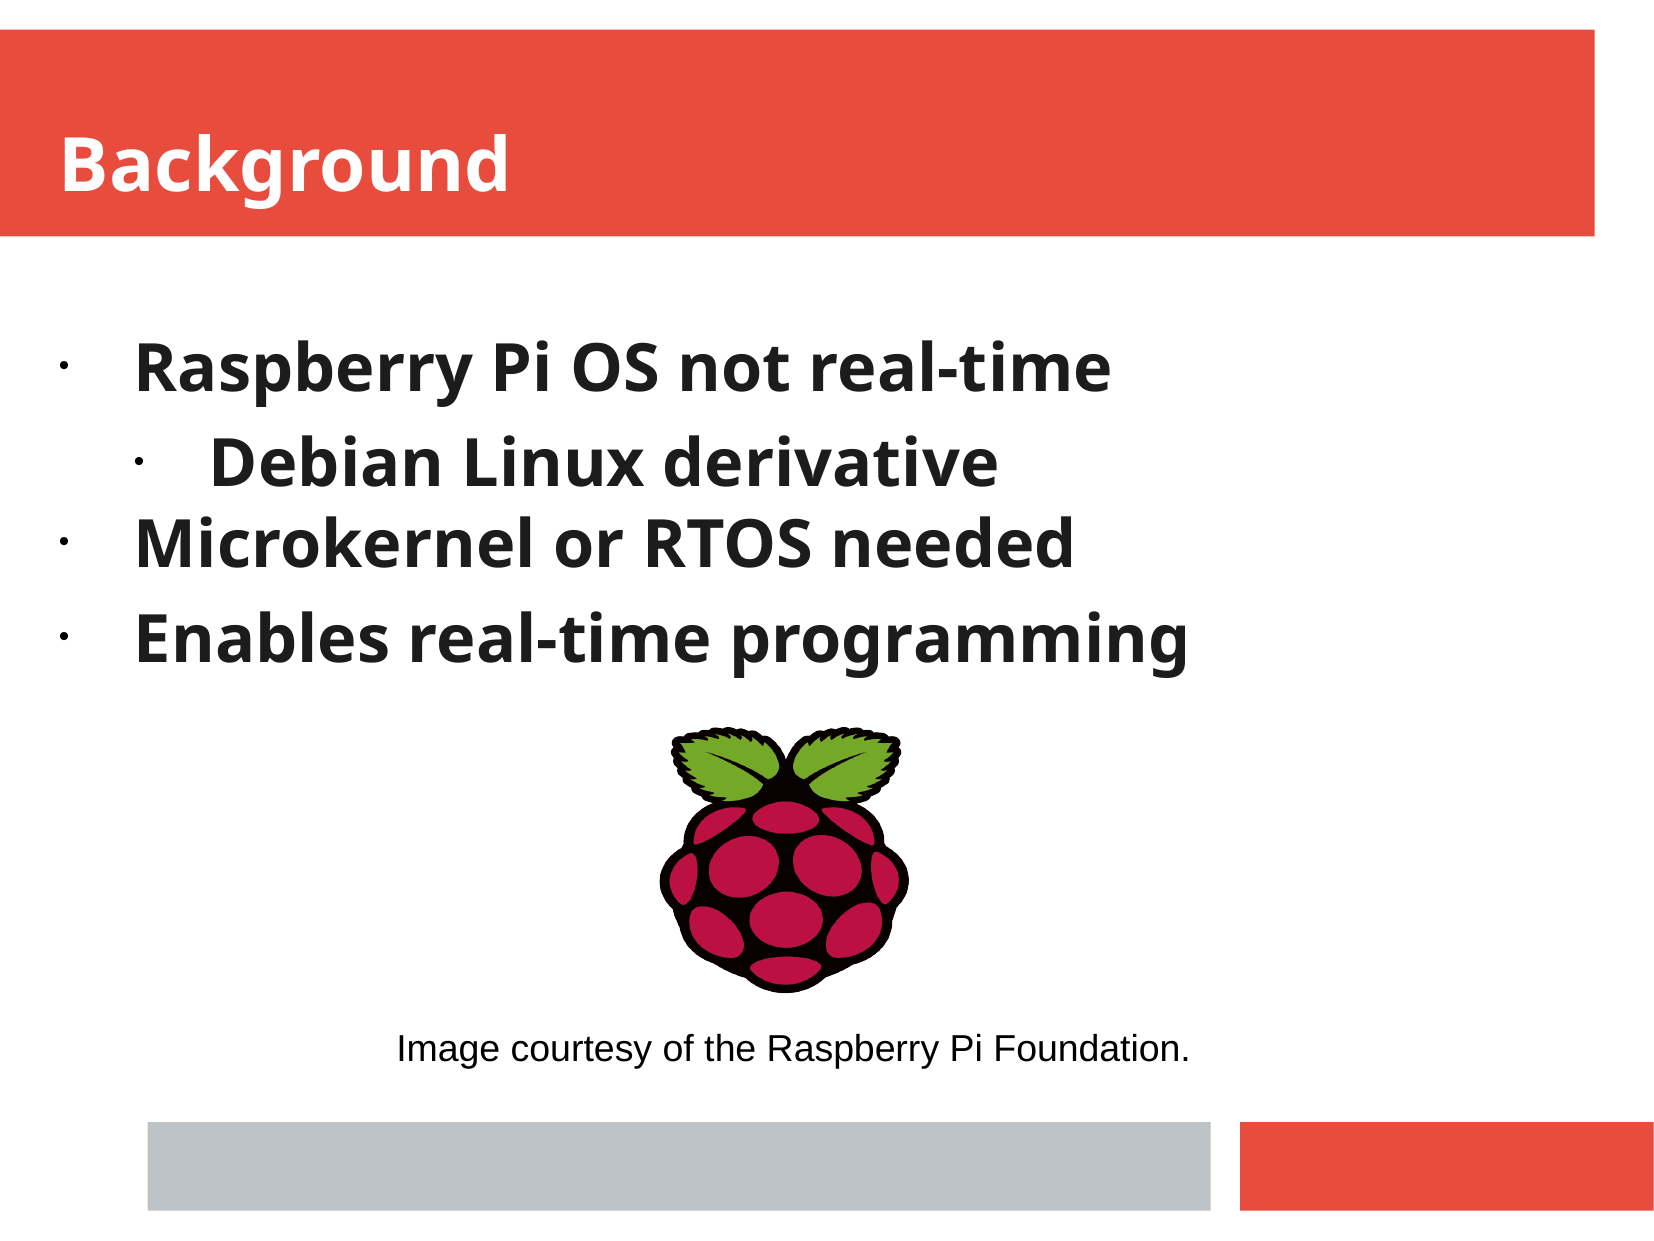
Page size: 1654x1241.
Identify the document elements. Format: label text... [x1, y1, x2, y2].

text_box Image courtesy of the Raspberry Pi Foundation. [381, 1020, 1207, 1120]
list Raspberry Pi OS not real-time Debian Linux derivative Microkernel or RTOS needed Enables real-time programming [59, 324, 1565, 1093]
title Background [59, 59, 1595, 207]
picture [561, 693, 1011, 1020]
